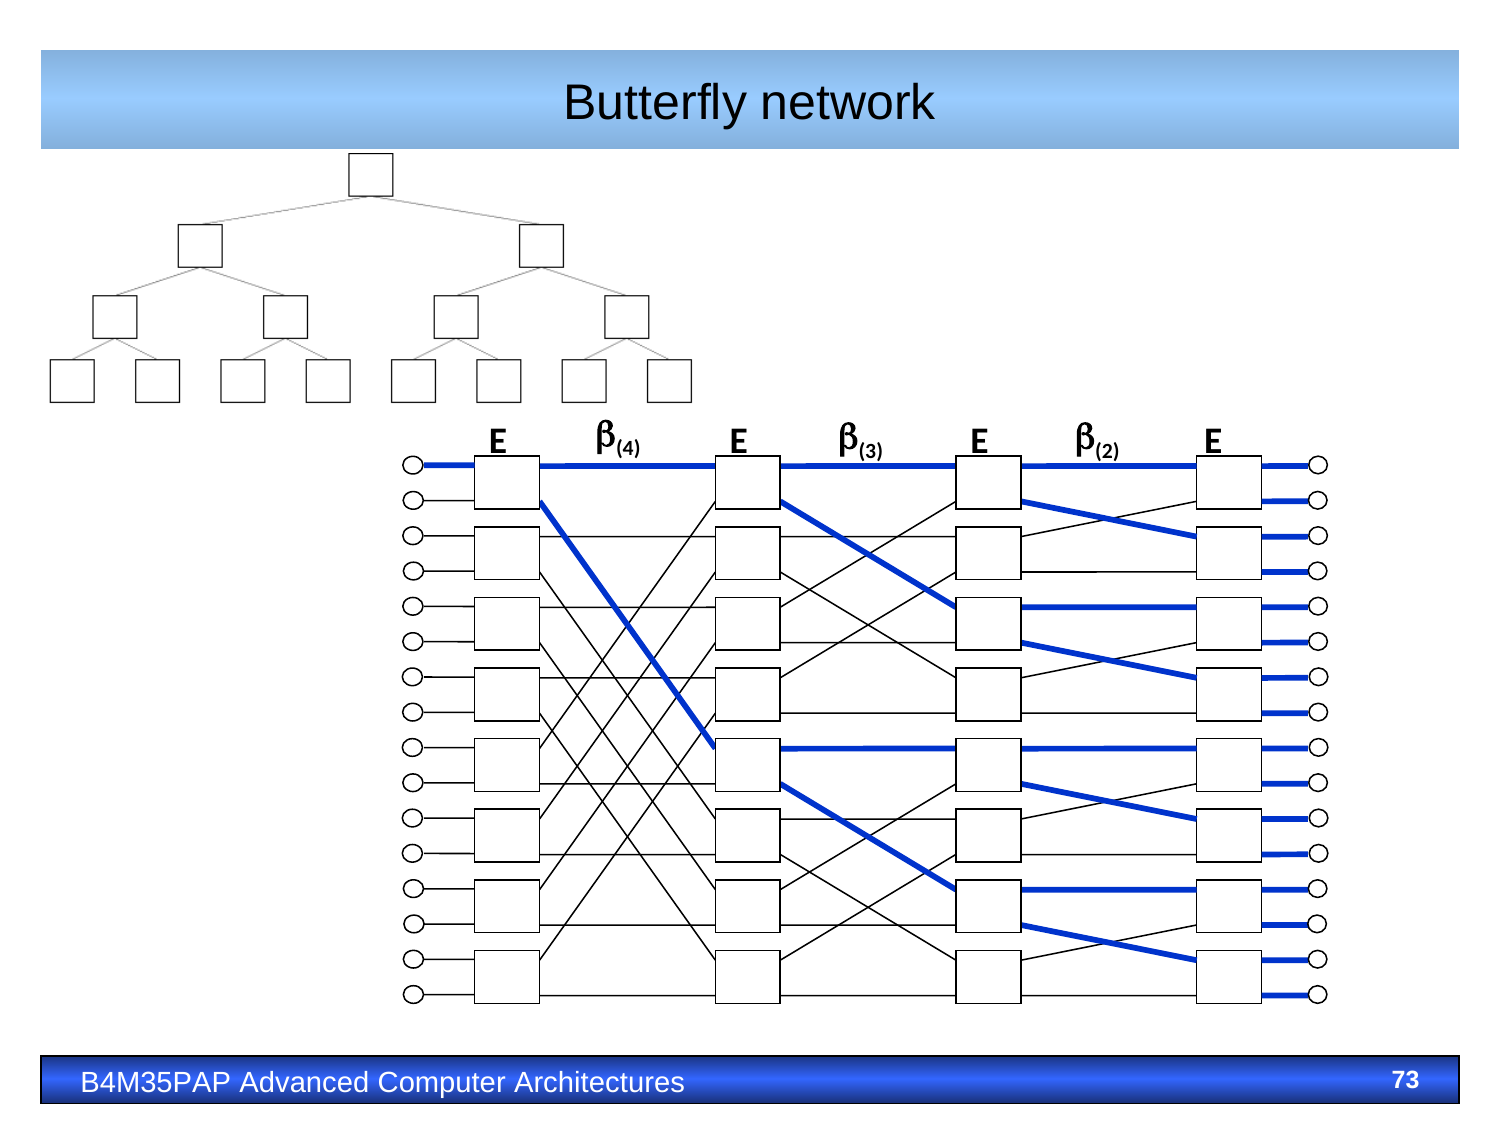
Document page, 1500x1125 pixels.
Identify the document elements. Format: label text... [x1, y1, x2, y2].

text_box [403, 562, 424, 580]
text_box [402, 738, 423, 757]
text_box [1196, 879, 1262, 933]
text_box E [938, 408, 1021, 474]
text_box [1307, 915, 1327, 933]
text_box [402, 632, 424, 651]
text_box [402, 456, 424, 474]
text_box [956, 667, 1021, 721]
text_box [1196, 738, 1262, 792]
text_box [474, 879, 540, 933]
text_box [402, 773, 424, 792]
text_box [715, 526, 781, 580]
text_box [956, 809, 1021, 863]
text_box [1308, 950, 1327, 969]
text_box [1309, 809, 1328, 827]
text_box [474, 526, 540, 580]
text_box [474, 738, 540, 792]
text_box [956, 474, 1021, 510]
text_box [1308, 773, 1328, 792]
text_box [474, 950, 540, 1004]
text_box (2) [1050, 403, 1145, 469]
text_box [402, 703, 423, 722]
text_box [1196, 950, 1262, 1004]
text_box (4) [571, 409, 665, 467]
text_box [402, 809, 423, 827]
text_box [474, 474, 540, 510]
text_box [1308, 562, 1327, 580]
text_box [715, 474, 781, 510]
title Butterfly network [41, 50, 1459, 149]
text_box [715, 738, 781, 792]
text_box [474, 597, 540, 651]
text_box [403, 491, 424, 510]
text_box E [697, 408, 781, 474]
text_box E [1171, 408, 1255, 474]
text_box [1196, 597, 1262, 651]
text_box [956, 950, 1021, 1004]
text_box [403, 950, 424, 969]
text_box [402, 668, 423, 686]
text_box [403, 879, 424, 898]
text_box [715, 667, 781, 721]
text_box [715, 950, 781, 1004]
text_box [1196, 667, 1262, 721]
text_box [403, 915, 425, 933]
text_box [474, 809, 540, 863]
text_box [1308, 703, 1328, 721]
text_box [403, 985, 424, 1004]
text_box [1308, 491, 1328, 510]
text_box [1308, 597, 1328, 616]
text_box [1308, 526, 1328, 545]
text_box [956, 526, 1021, 580]
text_box [1309, 667, 1328, 686]
text_box [715, 809, 781, 863]
text_box [1309, 738, 1328, 757]
text_box [956, 597, 1021, 651]
text_box [1309, 844, 1328, 863]
text_box [474, 667, 540, 721]
text_box [1196, 809, 1262, 863]
text_box (3) [813, 403, 908, 469]
text_box [1308, 879, 1327, 898]
chart [38, 153, 698, 409]
text_box [402, 526, 424, 545]
text_box [1308, 985, 1327, 1004]
text_box [1196, 456, 1262, 510]
text_box [402, 597, 424, 616]
text_box [1308, 456, 1328, 474]
text_box [715, 879, 781, 933]
text_box [715, 597, 781, 651]
text_box [402, 844, 423, 863]
text_box [1196, 526, 1262, 580]
text_box [956, 879, 1021, 933]
text_box E [456, 409, 540, 474]
text_box [956, 738, 1021, 792]
text_box [1308, 632, 1328, 651]
